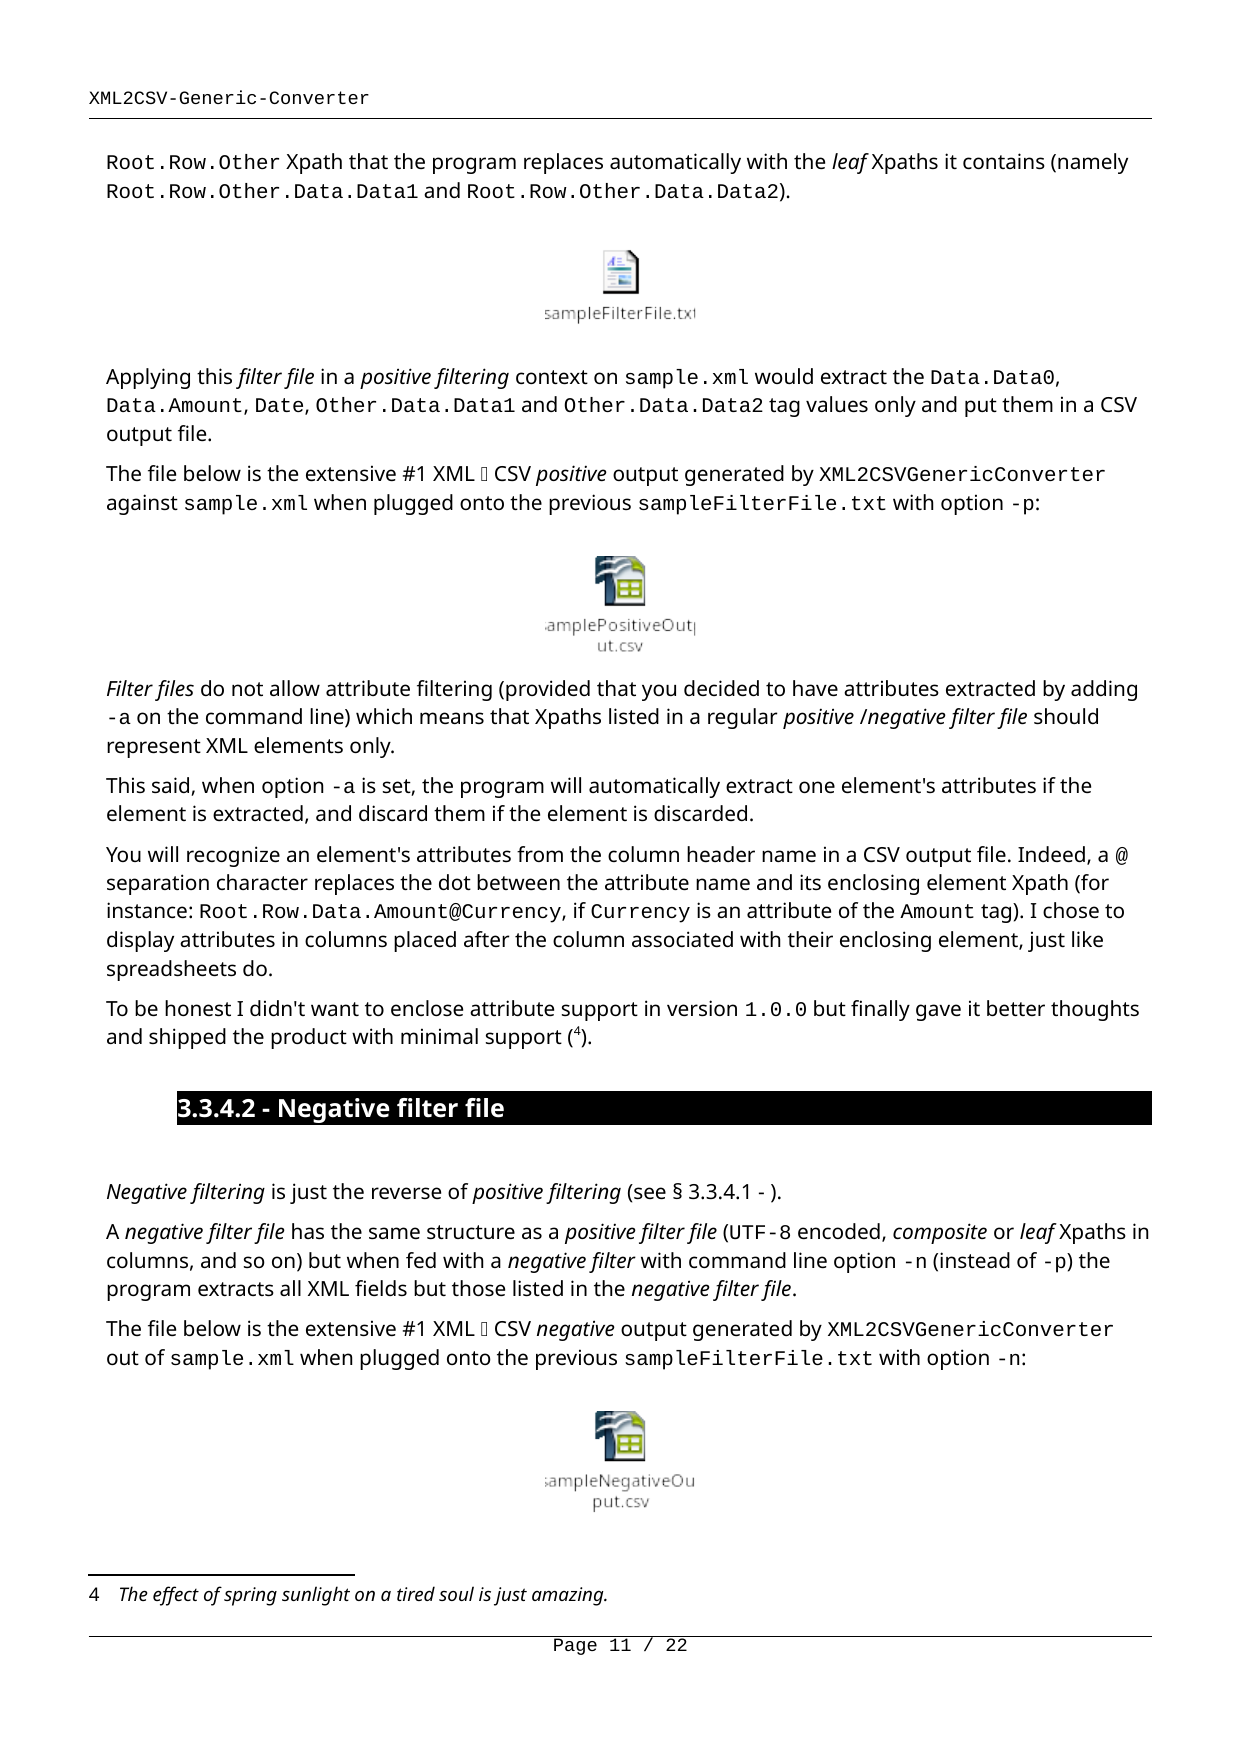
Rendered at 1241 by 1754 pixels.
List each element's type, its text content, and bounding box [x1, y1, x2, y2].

text Filter files do not allow attribute filtering (provided that you decided to have attributes extracted by adding -a on the command line) which means that Xpaths listed in a regular positive /negative filter file should represent XML elements only. [106, 568, 1152, 759]
text The file below is the extensive #1 XML _ CSV negative output generated by XML2CSVGenericConverter out of sample.xml when plugged onto the previous sampleFilterFile.txt with option -n: [106, 1314, 1152, 1372]
text Root.Row.Other Xpath that the program replaces automatically with the leaf Xpaths it contains (namely Root.Row.Other.Data.Data1 and Root.Row.Other.Data.Data2). [106, 147, 1152, 204]
text This said, when option -a is set, the program will automatically extract one element's attributes if the element is extracted, and discard them if the element is discarded. [106, 771, 1152, 828]
subtitle Negative filter file [177, 1091, 1152, 1125]
text You will recognize an element's attributes from the column header name in a CSV output file. Indeed, a @ separation character replaces the dot between the attribute name and its enclosing element Xpath (for instance: Root.Row.Data.Amount@Currency, if Currency is an attribute of the Amount tag). I chose to display attributes in columns placed after the column associated with their enclosing element, just like spreadsheets do. [106, 840, 1152, 982]
text Negative filtering is just the reverse of positive filtering (see § 3.3.4.1 - ). [106, 1177, 1152, 1206]
text Applying this filter file in a positive filtering context on sample.xml would extract the Data.Data0, Data.Amount, Date, Other.Data.Data1 and Other.Data.Data2 tag values only and put them in a CSV output file. [106, 257, 1152, 447]
text The file below is the extensive #1 XML _ CSV positive output generated by XML2CSVGenericConverter against sample.xml when plugged onto the previous sampleFilterFile.txt with option -p: [106, 459, 1152, 516]
text To be honest I didn't want to enclose attribute support in version 1.0.0 but finally gave it better thoughts and shipped the product with minimal support (). [106, 994, 1152, 1051]
text A negative filter file has the same structure as a positive filter file (UTF-8 encoded, composite or leaf Xpaths in columns, and so on) but when fed with a negative filter with command line option -n (instead of -p) the program extracts all XML fields but those listed in the negative filter file. [106, 1217, 1152, 1303]
text The effect of spring sunlight on a tired soul is just amazing. [88, 1581, 1152, 1606]
